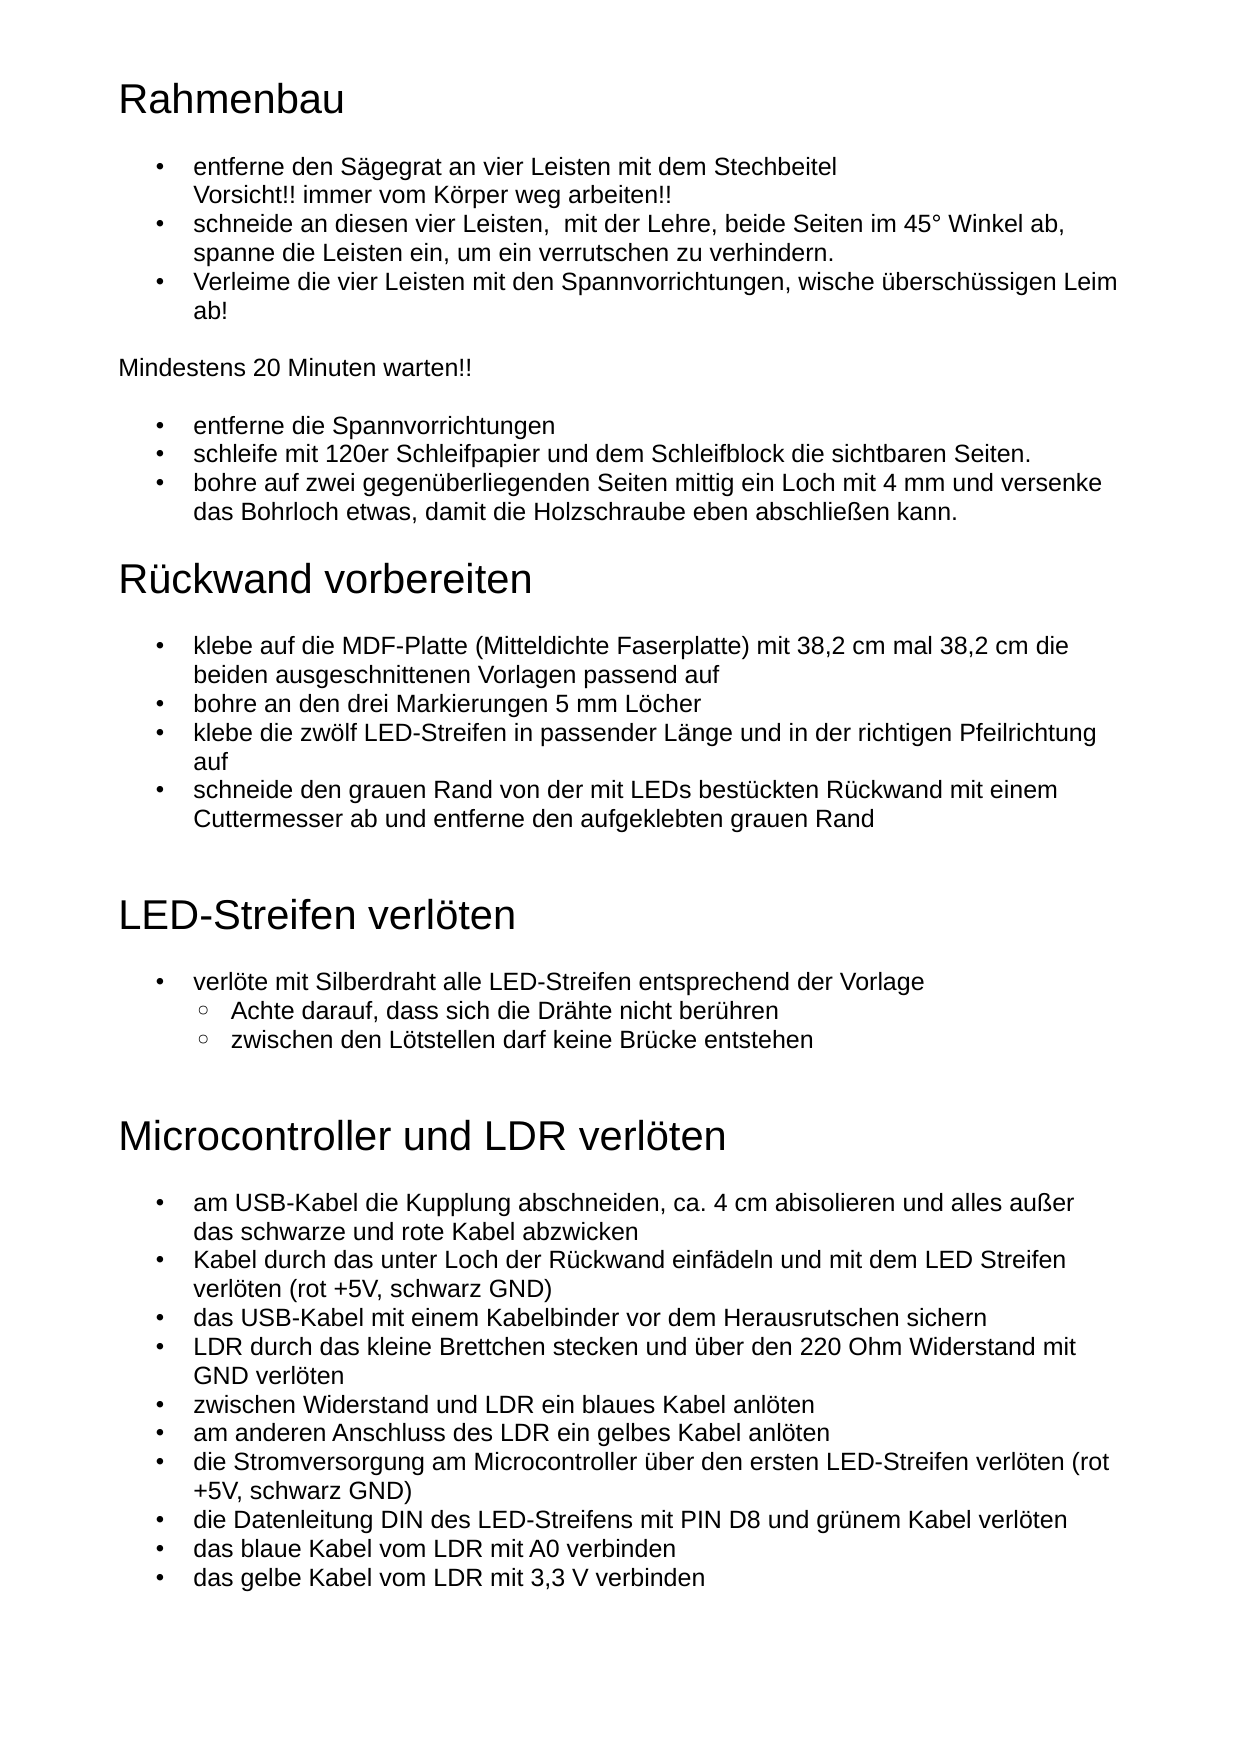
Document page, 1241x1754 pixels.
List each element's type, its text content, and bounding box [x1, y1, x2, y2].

list klebe auf die MDF-Platte (Mitteldichte Faserplatte) mit 38,2 cm mal 38,2 cm die beiden ausgeschnittenen Vorlagen passend auf [156, 631, 1122, 689]
list schneide den grauen Rand von der mit LEDs bestückten Rückwand mit einem Cuttermesser ab und entferne den aufgeklebten grauen Rand [156, 775, 1122, 833]
list entferne den Sägegrat an vier Leisten mit dem Stechbeitel Vorsicht!! immer vom Körper weg arbeiten!! [156, 152, 1122, 209]
list Verleime die vier Leisten mit den Spannvorrichtungen, wische überschüssigen Leim ab! [156, 267, 1122, 324]
list zwischen Widerstand und LDR ein blaues Kabel anlöten [156, 1389, 1122, 1418]
list das blaue Kabel vom LDR mit A0 verbinden [156, 1534, 1122, 1563]
list LDR durch das kleine Brettchen stecken und über den 220 Ohm Widerstand mit GND verlöten [156, 1332, 1122, 1389]
list die Stromversorgung am Microcontroller über den ersten LED-Streifen verlöten (rot +5V, schwarz GND) [156, 1447, 1122, 1505]
list am USB-Kabel die Kupplung abschneiden, ca. 4 cm abisolieren und alles außer das schwarze und rote Kabel abzwicken [156, 1188, 1122, 1246]
list zwischen den Lötstellen darf keine Brücke entstehen [193, 1025, 1122, 1054]
text Rückwand vorbereiten [118, 555, 1122, 603]
list entferne die Spannvorrichtungen [156, 411, 1122, 439]
text Mindestens 20 Minuten warten!! [118, 353, 1122, 382]
list verlöte mit Silberdraht alle LED-Streifen entsprechend der Vorlage [156, 967, 1122, 996]
text LED-Streifen verlöten [118, 891, 1122, 938]
list die Datenleitung DIN des LED-Streifens mit PIN D8 und grünem Kabel verlöten [156, 1505, 1122, 1534]
list das gelbe Kabel vom LDR mit 3,3 V verbinden [156, 1563, 1122, 1591]
list bohre auf zwei gegenüberliegenden Seiten mittig ein Loch mit 4 mm und versenke das Bohrloch etwas, damit die Holzschraube eben abschließen kann. [156, 468, 1122, 526]
text Rahmenbau [118, 75, 1122, 123]
list das USB-Kabel mit einem Kabelbinder vor dem Herausrutschen sichern [156, 1303, 1122, 1332]
list bohre an den drei Markierungen 5 mm Löcher [156, 689, 1122, 718]
list am anderen Anschluss des LDR ein gelbes Kabel anlöten [156, 1418, 1122, 1447]
list Achte darauf, dass sich die Drähte nicht berühren [193, 996, 1122, 1025]
list schneide an diesen vier Leisten, mit der Lehre, beide Seiten im 45° Winkel ab, spanne die Leisten ein, um ein verrutschen zu verhindern. [156, 209, 1122, 267]
list klebe die zwölf LED-Streifen in passender Länge und in der richtigen Pfeilrichtung auf [156, 718, 1122, 775]
text Microcontroller und LDR verlöten [118, 1111, 1122, 1159]
list schleife mit 120er Schleifpapier und dem Schleifblock die sichtbaren Seiten. [156, 439, 1122, 468]
list Kabel durch das unter Loch der Rückwand einfädeln und mit dem LED Streifen verlöten (rot +5V, schwarz GND) [156, 1246, 1122, 1303]
